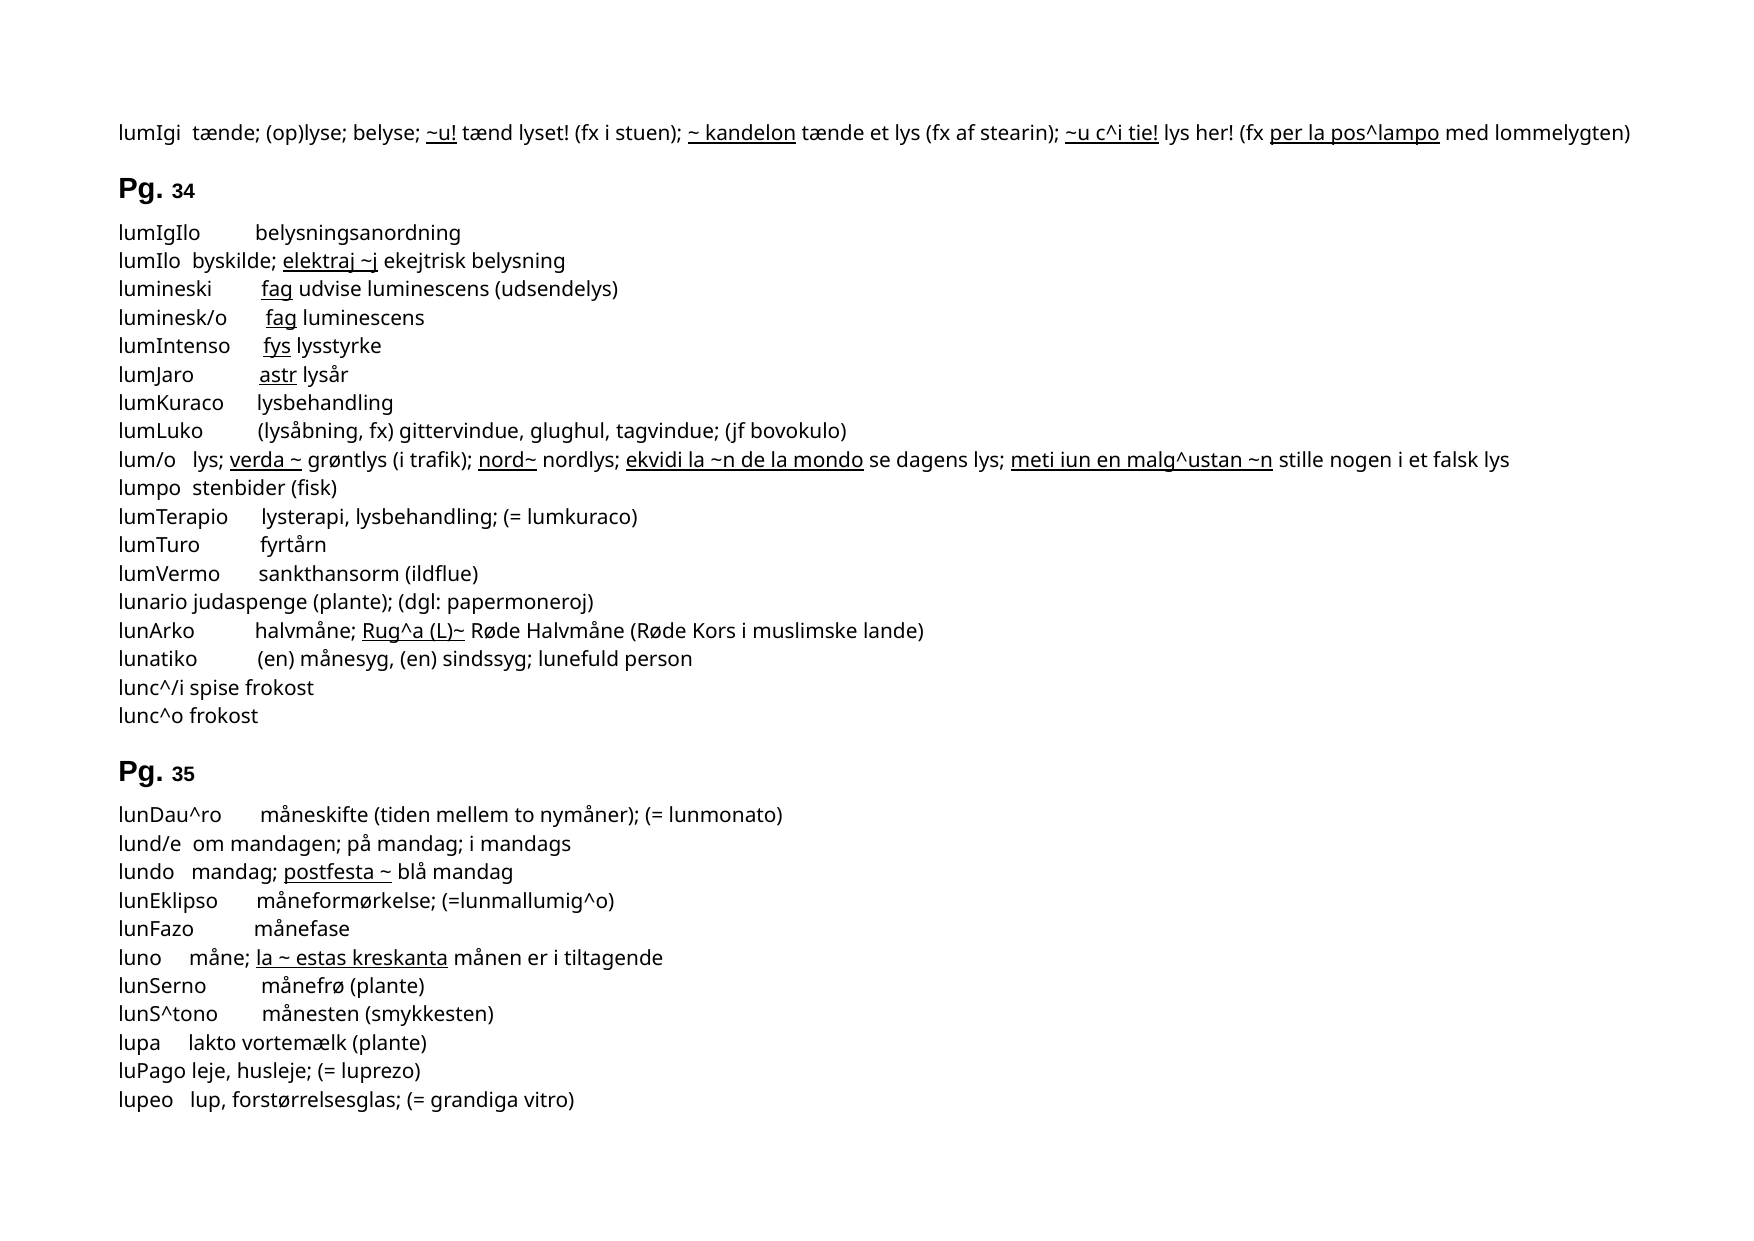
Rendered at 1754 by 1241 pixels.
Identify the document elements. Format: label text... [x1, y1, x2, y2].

text lumpo stenbider (fisk) [118, 473, 1636, 502]
text lumIgIlo belysningsanordning [118, 218, 1636, 246]
subtitle Pg. 34 [118, 172, 1636, 205]
text lumIgi tænde; (op)lyse; belyse; ~u! tænd lyset! (fx i stuen); ~ kandelon tænde et lys (fx af stearin); ~u c^i tie! lys her! (fx per la pos^lampo med lommelygten) [118, 118, 1636, 147]
text lumVermo sankthansorm (ildflue) [118, 559, 1636, 587]
text lund/e om mandagen; på mandag; i mandags [118, 829, 1636, 857]
text lunc^o frokost [118, 701, 1636, 729]
text lumKuraco lysbehandling [118, 388, 1636, 417]
text lumTerapio lysterapi, lysbehandling; (= lumkuraco) [118, 502, 1636, 530]
text luminesk/o fag luminescens [118, 303, 1636, 331]
text lunFazo månefase [118, 914, 1636, 943]
text lundo mandag; postfesta ~ blå mandag [118, 857, 1636, 886]
text lunEklipso måneformørkelse; (=lunmallumig^o) [118, 886, 1636, 914]
text lumIntenso fys lysstyrke [118, 331, 1636, 360]
text lumIlo byskilde; elektraj ~j ekejtrisk belysning [118, 246, 1636, 274]
text lunc^/i spise frokost [118, 673, 1636, 701]
text lupa lakto vortemælk (plante) [118, 1028, 1636, 1056]
text lumLuko (lysåbning, fx) gittervindue, glughul, tagvindue; (jf bovokulo) [118, 417, 1636, 445]
text lunArko halvmåne; Rug^a (L)~ Røde Halvmåne (Røde Kors i muslimske lande) [118, 616, 1636, 644]
text luno måne; la ~ estas kreskanta månen er i tiltagende [118, 943, 1636, 971]
subtitle Pg. 35 [118, 754, 1636, 788]
text luPago leje, husleje; (= luprezo) [118, 1056, 1636, 1085]
text lupeo lup, forstørrelsesglas; (= grandiga vitro) [118, 1085, 1636, 1113]
text lumTuro fyrtårn [118, 530, 1636, 559]
text lunDau^ro måneskifte (tiden mellem to nymåner); (= lunmonato) [118, 801, 1636, 829]
text lum/o lys; verda ~ grøntlys (i trafik); nord~ nordlys; ekvidi la ~n de la mondo se dagens lys; meti iun en malg^ustan ~n stille nogen i et falsk lys [118, 445, 1636, 473]
text lunatiko (en) månesyg, (en) sindssyg; lunefuld person [118, 644, 1636, 673]
text lumineski fag udvise luminescens (udsendelys) [118, 274, 1636, 303]
text lumJaro astr lysår [118, 360, 1636, 388]
text lunS^tono månesten (smykkesten) [118, 999, 1636, 1028]
text lunSerno månefrø (plante) [118, 971, 1636, 999]
text lunario judaspenge (plante); (dgl: papermoneroj) [118, 587, 1636, 616]
